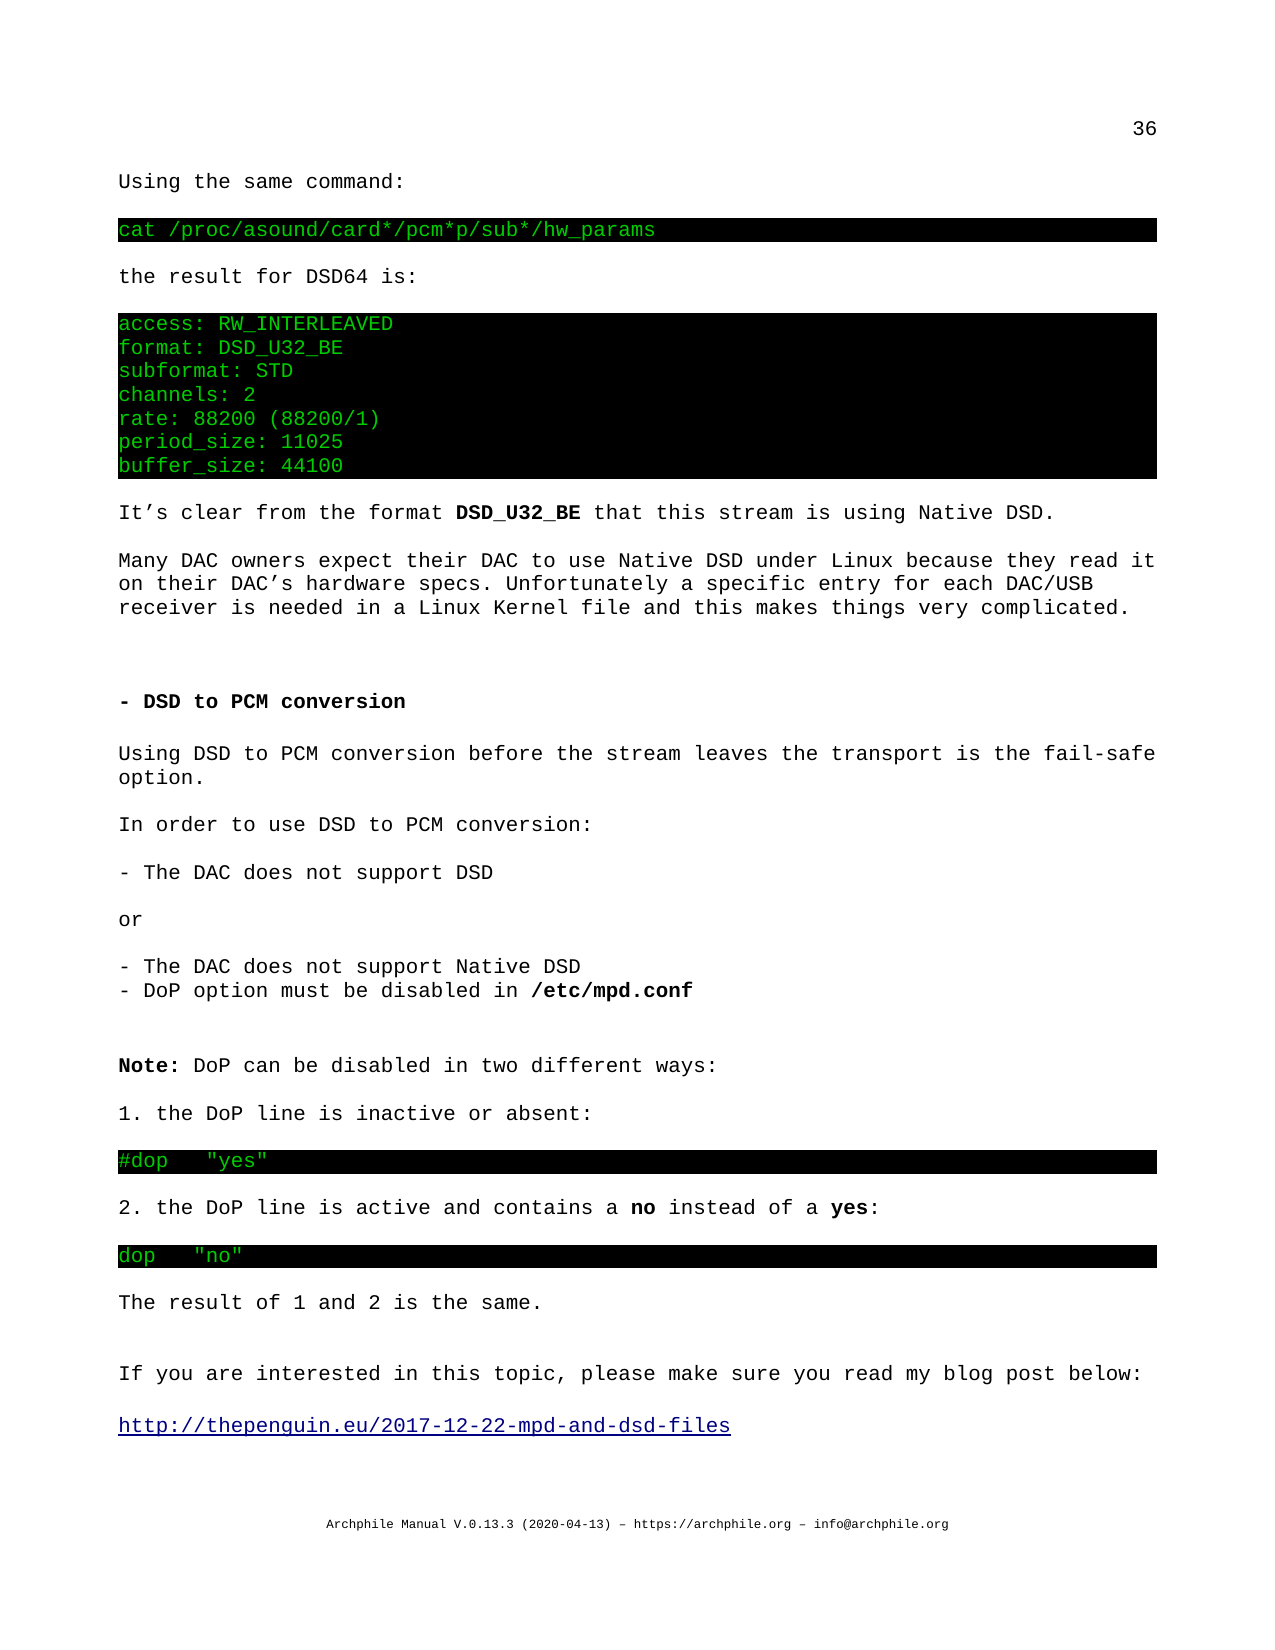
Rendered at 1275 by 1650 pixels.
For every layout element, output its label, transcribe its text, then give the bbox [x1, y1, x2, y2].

text Using the same command: [118, 171, 1157, 195]
text Note: DoP can be disabled in two different ways: [118, 1056, 1157, 1079]
text - DoP option must be disabled in /etc/mpd.conf [118, 980, 1157, 1003]
text - The DAC does not support Native DSD [118, 956, 1157, 980]
text 1. the DoP line is inactive or absent: [118, 1103, 1157, 1126]
text cat /proc/asound/card*/pcm*p/sub*/hw_params [118, 218, 1157, 242]
text - The DAC does not support DSD [118, 862, 1157, 885]
text Using DSD to PCM conversion before the stream leaves the transport is the fail-safe option. [118, 743, 1157, 791]
text 2. the DoP line is active and contains a no instead of a yes: [118, 1197, 1157, 1221]
text subformat: STD [118, 360, 1157, 384]
text rate: 88200 (88200/1) [118, 408, 1157, 431]
text It’s clear from the format DSD_U32_BE that this stream is using Native DSD. [118, 502, 1157, 526]
text http://thepenguin.eu/2017-12-22-mpd-and-dsd-files [118, 1415, 1157, 1438]
text - DSD to PCM conversion [118, 691, 1157, 715]
text Many DAC owners expect their DAC to use Native DSD under Linux because they read it on their DAC’s hardware specs. Unfortunately a specific entry for each DAC/USB receiver is needed in a Linux Kernel file and this makes things very complicated. [118, 549, 1157, 621]
text #dop "yes" [118, 1150, 1157, 1174]
text dop "no" [118, 1245, 1157, 1268]
text In order to use DSD to PCM conversion: [118, 814, 1157, 838]
text If you are interested in this topic, please make sure you read my blog post below: [118, 1363, 1157, 1387]
text format: DSD_U32_BE [118, 337, 1157, 360]
text buffer_size: 44100 [118, 455, 1157, 479]
text channels: 2 [118, 384, 1157, 408]
text or [118, 909, 1157, 933]
text period_size: 11025 [118, 431, 1157, 455]
text the result for DSD64 is: [118, 266, 1157, 289]
text The result of 1 and 2 is the same. [118, 1292, 1157, 1316]
text access: RW_INTERLEAVED [118, 313, 1157, 337]
